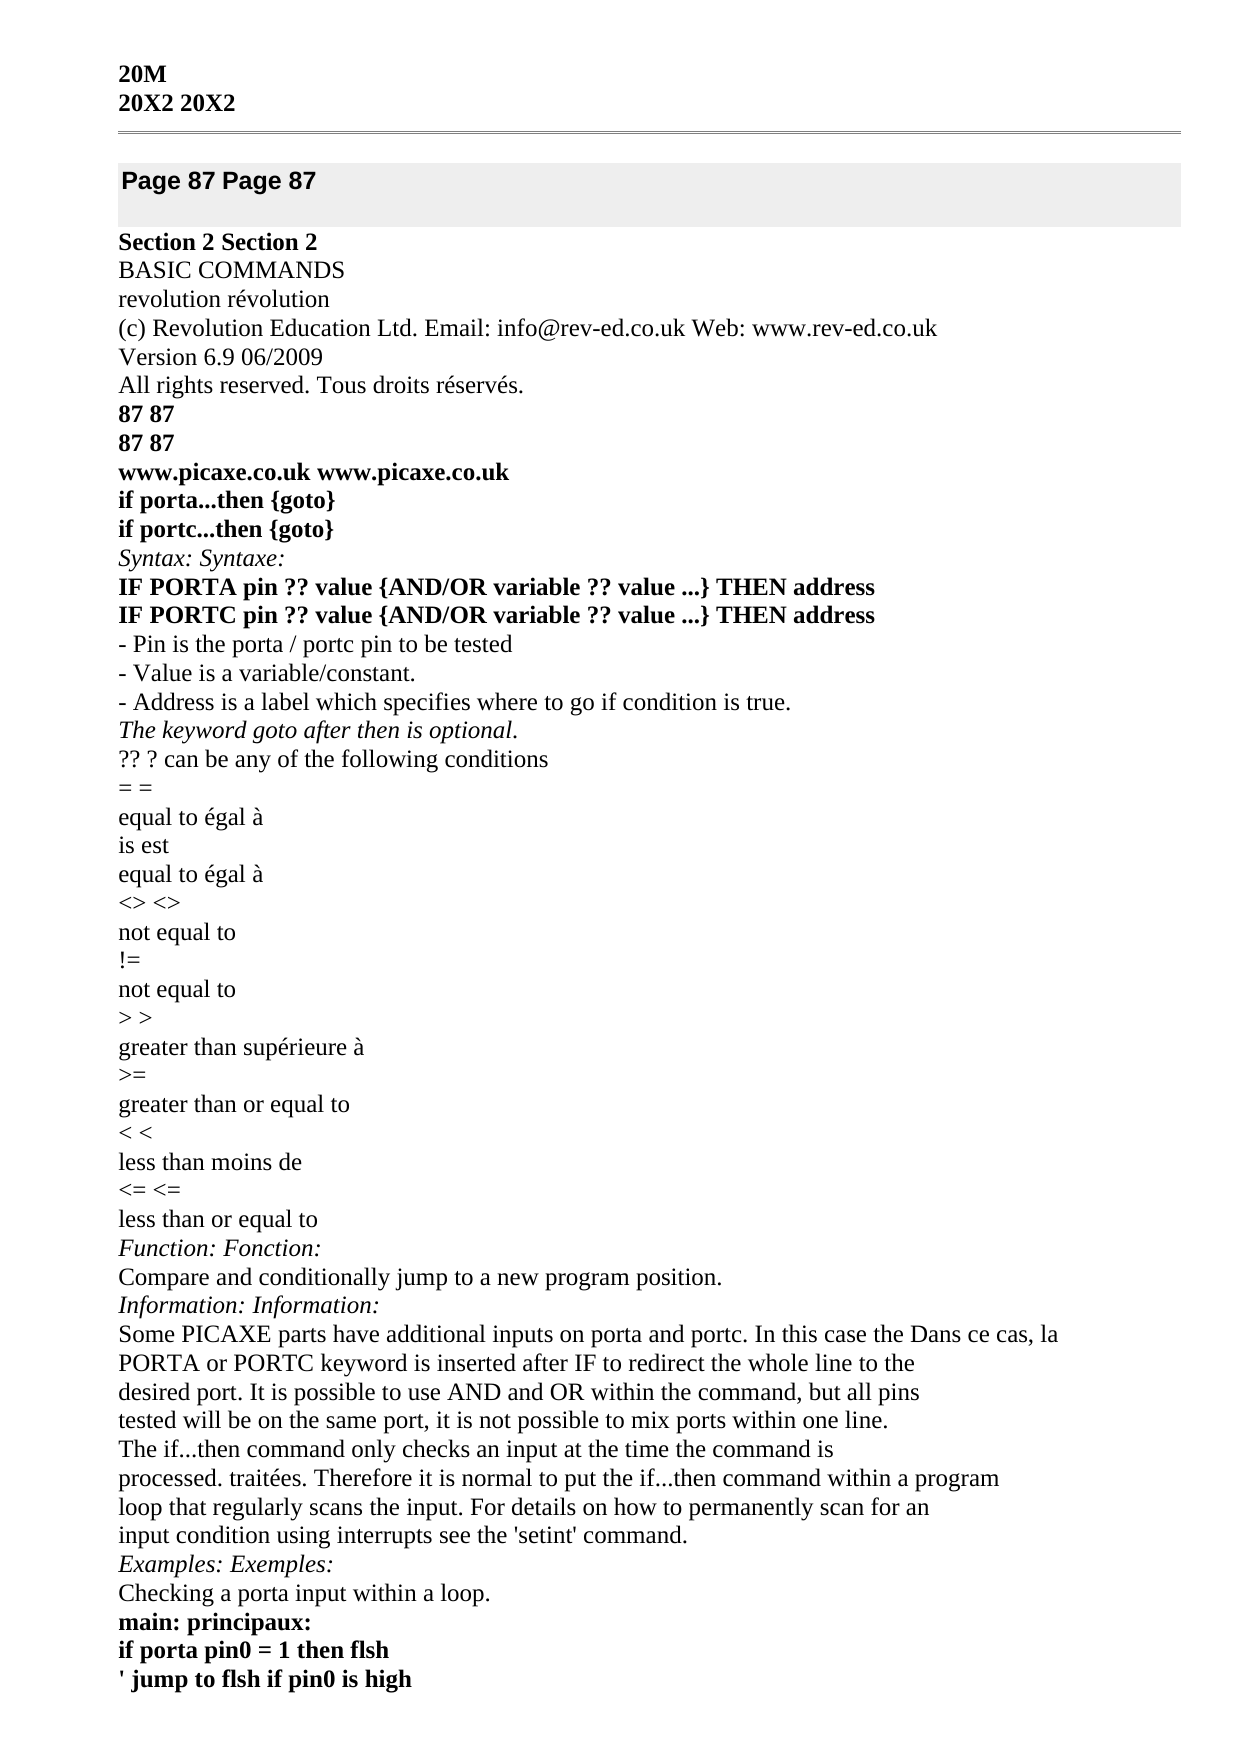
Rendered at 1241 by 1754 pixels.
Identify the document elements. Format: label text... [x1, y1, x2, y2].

text Version 6.9 06/2009 [118, 342, 1181, 371]
text equal to égal à [118, 802, 1181, 831]
text not equal to [118, 917, 1181, 946]
text < < [118, 1118, 1181, 1147]
text if porta pin0 = 1 then flsh [118, 1636, 1181, 1664]
text = = [118, 773, 1181, 802]
text Checking a porta input within a loop. [118, 1578, 1181, 1607]
text The keyword goto after then is optional. [118, 716, 1181, 744]
text desired port. It is possible to use AND and OR within the command, but all pins [118, 1377, 1181, 1406]
text ' jump to flsh if pin0 is high [118, 1664, 1181, 1693]
text IF PORTA pin ?? value {AND/OR variable ?? value ...} THEN address [118, 572, 1181, 601]
text revolution révolution [118, 284, 1181, 313]
text greater than or equal to [118, 1089, 1181, 1118]
text is est [118, 831, 1181, 859]
text 20X2 20X2 [118, 88, 1181, 117]
text Syntax: Syntaxe: [118, 543, 1181, 572]
text The if...then command only checks an input at the time the command is [118, 1434, 1181, 1463]
text 87 87 [118, 428, 1181, 457]
text greater than supérieure à [118, 1032, 1181, 1061]
text equal to égal à [118, 859, 1181, 888]
text Information: Information: [118, 1291, 1181, 1319]
text less than moins de [118, 1147, 1181, 1176]
text - Pin is the porta / portc pin to be tested [118, 629, 1181, 658]
text main: principaux: [118, 1607, 1181, 1636]
text > > [118, 1003, 1181, 1032]
text (c) Revolution Education Ltd. Email: info@rev-ed.co.uk Web: www.rev-ed.co.uk [118, 313, 1181, 342]
text tested will be on the same port, it is not possible to mix ports within one line. [118, 1406, 1181, 1434]
text Function: Fonction: [118, 1233, 1181, 1262]
text if porta...then {goto} [118, 486, 1181, 514]
text <> <> [118, 888, 1181, 917]
text if portc...then {goto} [118, 514, 1181, 543]
text 20M [118, 59, 1181, 88]
text processed. traitées. Therefore it is normal to put the if...then command within a program [118, 1463, 1181, 1492]
text input condition using interrupts see the 'setint' command. [118, 1521, 1181, 1549]
text IF PORTC pin ?? value {AND/OR variable ?? value ...} THEN address [118, 601, 1181, 629]
table_header Page 87 Page 87 [118, 163, 1181, 227]
text <= <= [118, 1176, 1181, 1204]
text www.picaxe.co.uk www.picaxe.co.uk [118, 457, 1181, 486]
text Compare and conditionally jump to a new program position. [118, 1262, 1181, 1291]
text All rights reserved. Tous droits réservés. [118, 371, 1181, 399]
text BASIC COMMANDS [118, 256, 1181, 284]
text != [118, 946, 1181, 974]
text Section 2 Section 2 [118, 227, 1181, 256]
text ?? ? can be any of the following conditions [118, 744, 1181, 773]
text >= [118, 1061, 1181, 1089]
text not equal to [118, 974, 1181, 1003]
text PORTA or PORTC keyword is inserted after IF to redirect the whole line to the [118, 1348, 1181, 1377]
text 87 87 [118, 399, 1181, 428]
text Some PICAXE parts have additional inputs on porta and portc. In this case the Dans ce cas, la [118, 1319, 1181, 1348]
text loop that regularly scans the input. For details on how to permanently scan for an [118, 1492, 1181, 1521]
text - Value is a variable/constant. [118, 658, 1181, 687]
text less than or equal to [118, 1204, 1181, 1233]
text Examples: Exemples: [118, 1549, 1181, 1578]
text - Address is a label which specifies where to go if condition is true. [118, 687, 1181, 716]
